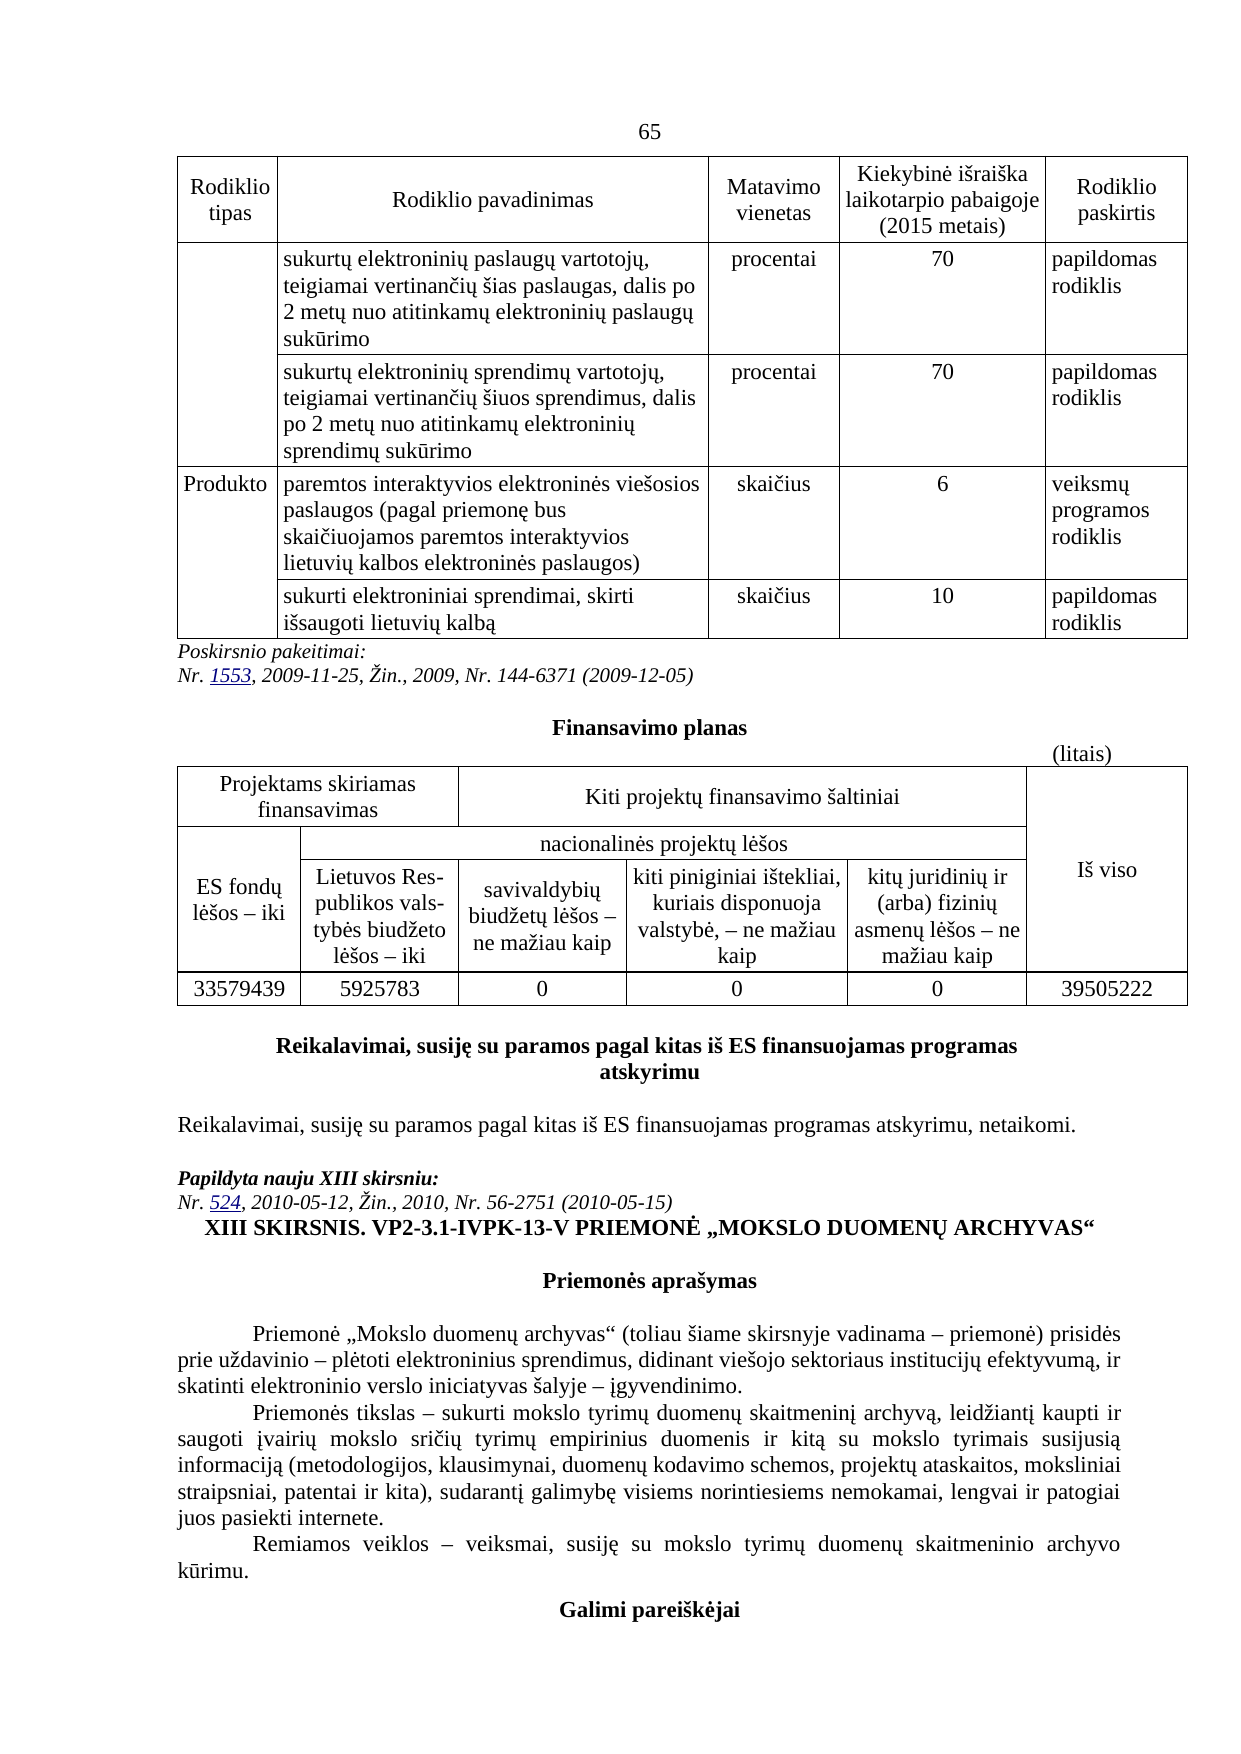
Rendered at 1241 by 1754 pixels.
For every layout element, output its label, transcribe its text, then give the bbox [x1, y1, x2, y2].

text Priemonės tikslas – sukurti mokslo tyrimų duomenų skaitmeninį archyvą, leidžiantį kaupti ir saugoti įvairių mokslo sričių tyrimų empirinius duomenis ir kitą su mokslo tyrimais susijusią informaciją (metodologijos, klausimynai, duomenų kodavimo schemos, projektų ataskaitos, moksliniai straipsniai, patentai ir kita), sudarantį galimybę visiems norintiesiems nemokamai, lengvai ir patogiai juos pasiekti internete. [177, 1399, 1122, 1531]
table_cell papildomas rodiklis [1046, 243, 1187, 354]
table_cell nacionalinės projektų lėšos [301, 827, 1026, 859]
table_cell 0 [848, 973, 1026, 1004]
table_cell 0 [459, 973, 626, 1004]
text Nr. 1553, 2009-11-25, Žin., 2009, Nr. 144-6371 (2009-12-05) [177, 663, 1122, 687]
table_cell veiksmų programos rodiklis [1046, 467, 1187, 578]
table_cell skaičius [709, 580, 839, 638]
table_cell savivaldybių biudžetų lėšos – ne mažiau kaip [459, 860, 626, 971]
table_header Kiti projektų finansavimo šaltiniai [459, 767, 1026, 826]
table_cell Produkto [178, 467, 277, 638]
table_cell ES fondų lėšos – iki [178, 827, 300, 971]
table_cell 6 [840, 467, 1045, 578]
text Galimi pareiškėjai [177, 1596, 1122, 1622]
table_header Matavimo vienetas [709, 157, 839, 242]
table_cell 33579439 [178, 973, 300, 1004]
text Finansavimo planas [177, 713, 1122, 740]
table_header Iš viso [1027, 767, 1187, 971]
table_cell paremtos interaktyvios elektroninės viešosios paslaugos (pagal priemonę bus skaičiuojamos paremtos interaktyvios lietuvių kalbos elektroninės paslaugos) [278, 467, 708, 578]
table_cell procentai [709, 355, 839, 466]
table_cell papildomas rodiklis [1046, 355, 1187, 466]
table_cell sukurtų elektroninių sprendimų vartotojų, teigiamai vertinančių šiuos sprendimus, dalis po 2 metų nuo atitinkamų elektroninių sprendimų sukūrimo [278, 355, 708, 466]
text Poskirsnio pakeitimai: [177, 639, 1122, 663]
text Reikalavimai, susiję su paramos pagal kitas iš ES finansuojamas programas atskyrimu, netaikomi. [177, 1111, 1122, 1137]
table_cell 70 [840, 243, 1045, 354]
table_cell sukurtų elektroninių paslaugų vartotojų, teigiamai vertinančių šias paslaugas, dalis po 2 metų nuo atitinkamų elektroninių paslaugų sukūrimo [278, 243, 708, 354]
table_cell sukurti elektroniniai sprendimai, skirti išsaugoti lietuvių kalbą [278, 580, 708, 638]
table_header Rodiklio paskirtis [1046, 157, 1187, 242]
table_cell [178, 243, 277, 466]
text Reikalavimai, susiję su paramos pagal kitas iš ES finansuojamas programas atskyrimu [177, 1006, 1122, 1085]
table_cell kitų juridinių ir (arba) fizinių asmenų lėšos – ne mažiau kaip [848, 860, 1026, 971]
table_cell Lietuvos Res­publikos vals­tybės biudžeto lėšos – iki [301, 860, 458, 971]
table_header Kiekybinė išraiška laikotarpio pabaigoje (2015 metais) [840, 157, 1045, 242]
table_header Rodiklio pavadinimas [278, 157, 708, 242]
table_header Rodiklio tipas [178, 157, 277, 242]
table_cell 39505222 [1027, 973, 1187, 1004]
table_cell 5925783 [301, 973, 458, 1004]
table_cell procentai [709, 243, 839, 354]
table_cell 70 [840, 355, 1045, 466]
table_cell kiti piniginiai ištekliai, kuriais disponuoja valstybė, – ne mažiau kaip [627, 860, 847, 971]
table_cell papildomas rodiklis [1046, 580, 1187, 638]
text Priemonės aprašymas [177, 1267, 1122, 1293]
table_cell 0 [627, 973, 847, 1004]
text Priemonė „Mokslo duomenų archyvas“ (toliau šiame skirsnyje vadinama – priemonė) prisidės prie uždavinio – plėtoti elektroninius sprendimus, didinant viešojo sektoriaus institucijų efektyvumą, ir skatinti elektroninio verslo iniciatyvas šalyje – įgyvendinimo. [177, 1320, 1122, 1399]
table_header Projektams skiriamas finansavimas [178, 767, 458, 826]
text (litais) [177, 740, 1112, 766]
subtitle XIII SKIRSNIS. VP2-3.1-IVPK-13-V PRIEMONĖ „MOKSLO DUOMENŲ ARCHYVAS“ [177, 1214, 1122, 1241]
text Papildyta nauju XIII skirsniu: [177, 1166, 1122, 1190]
text Remiamos veiklos – veiksmai, susiję su mokslo tyrimų duomenų skaitmeninio archyvo kūrimu. [177, 1531, 1122, 1583]
table_cell 10 [840, 580, 1045, 638]
text Nr. 524, 2010-05-12, Žin., 2010, Nr. 56-2751 (2010-05-15) [177, 1190, 1122, 1214]
table_cell skaičius [709, 467, 839, 578]
